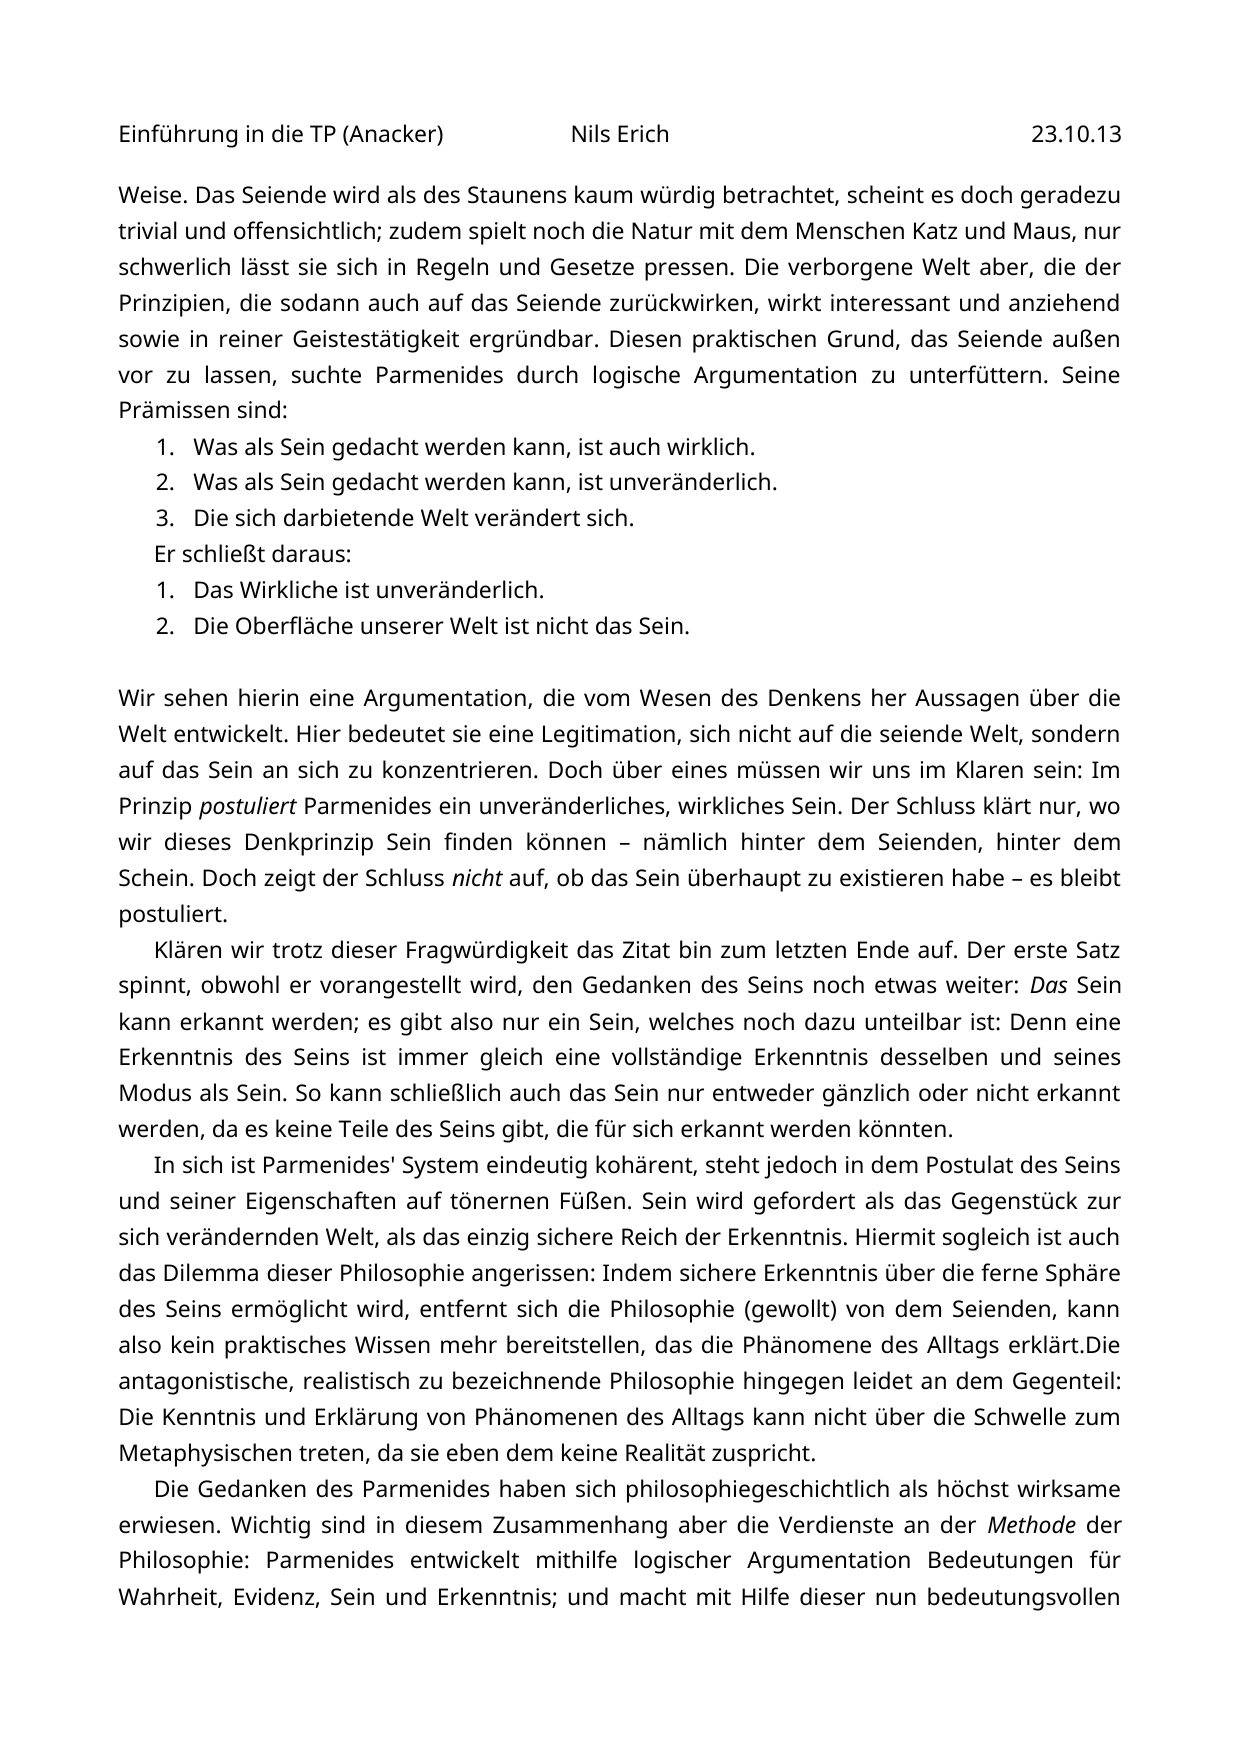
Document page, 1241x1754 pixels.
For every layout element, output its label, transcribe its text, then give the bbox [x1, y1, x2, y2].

text Er schließt daraus: [118, 538, 1122, 569]
list Die Oberfläche unserer Welt ist nicht das Sein. [156, 610, 1122, 641]
text Die Gedanken des Parmenides haben sich philosophiegeschichtlich als höchst wirksame erwiesen. Wichtig sind in diesem Zusammenhang aber die Verdienste an der Methode der Philosophie: Parmenides entwickelt mithilfe logischer Argumentation Bedeutungen für Wahrheit, Evidenz, Sein und Erkenntnis; und macht mit Hilfe dieser nun bedeutungsvollen [118, 1473, 1122, 1612]
text Weise. Das Seiende wird als des Staunens kaum würdig betrachtet, scheint es doch geradezu trivial und offensichtlich; zudem spielt noch die Natur mit dem Menschen Katz und Maus, nur schwerlich lässt sie sich in Regeln und Gesetze pressen. Die verborgene Welt aber, die der Prinzipien, die sodann auch auf das Seiende zurückwirken, wirkt interessant und anziehend sowie in reiner Geistestätigkeit ergründbar. Diesen praktischen Grund, das Seiende außen vor zu lassen, suchte Parmenides durch logische Argumentation zu unterfüttern. Seine Prämissen sind: [118, 179, 1122, 426]
list Die sich darbietende Welt verändert sich. [156, 502, 1122, 533]
list Was als Sein gedacht werden kann, ist auch wirklich. [156, 430, 1122, 462]
list Was als Sein gedacht werden kann, ist unveränderlich. [156, 466, 1122, 498]
text Wir sehen hierin eine Argumentation, die vom Wesen des Denkens her Aussagen über die Welt entwickelt. Hier bedeutet sie eine Legitimation, sich nicht auf die seiende Welt, sondern auf das Sein an sich zu konzentrieren. Doch über eines müssen wir uns im Klaren sein: Im Prinzip postuliert Parmenides ein unveränderliches, wirkliches Sein. Der Schluss klärt nur, wo wir dieses Denkprinzip Sein finden können – nämlich hinter dem Seienden, hinter dem Schein. Doch zeigt der Schluss nicht auf, ob das Sein überhaupt zu existieren habe – es bleibt postuliert. [118, 682, 1122, 929]
list Das Wirkliche ist unveränderlich. [156, 574, 1122, 605]
text In sich ist Parmenides' System eindeutig kohärent, steht jedoch in dem Postulat des Seins und seiner Eigenschaften auf tönernen Füßen. Sein wird gefordert als das Gegenstück zur sich verändernden Welt, als das einzig sichere Reich der Erkenntnis. Hiermit sogleich ist auch das Dilemma dieser Philosophie angerissen: Indem sichere Erkenntnis über die ferne Sphäre des Seins ermöglicht wird, entfernt sich die Philosophie (gewollt) von dem Seienden, kann also kein praktisches Wissen mehr bereitstellen, das die Phänomene des Alltags erklärt.Die antagonistische, realistisch zu bezeichnende Philosophie hingegen leidet an dem Gegenteil: Die Kenntnis und Erklärung von Phänomenen des Alltags kann nicht über die Schwelle zum Metaphysischen treten, da sie eben dem keine Realität zuspricht. [118, 1149, 1122, 1468]
text Klären wir trotz dieser Fragwürdigkeit das Zitat bin zum letzten Ende auf. Der erste Satz spinnt, obwohl er vorangestellt wird, den Gedanken des Seins noch etwas weiter: Das Sein kann erkannt werden; es gibt also nur ein Sein, welches noch dazu unteilbar ist: Denn eine Erkenntnis des Seins ist immer gleich eine vollständige Erkenntnis desselben und seines Modus als Sein. So kann schließlich auch das Sein nur entweder gänzlich oder nicht erkannt werden, da es keine Teile des Seins gibt, die für sich erkannt werden könnten. [118, 933, 1122, 1144]
